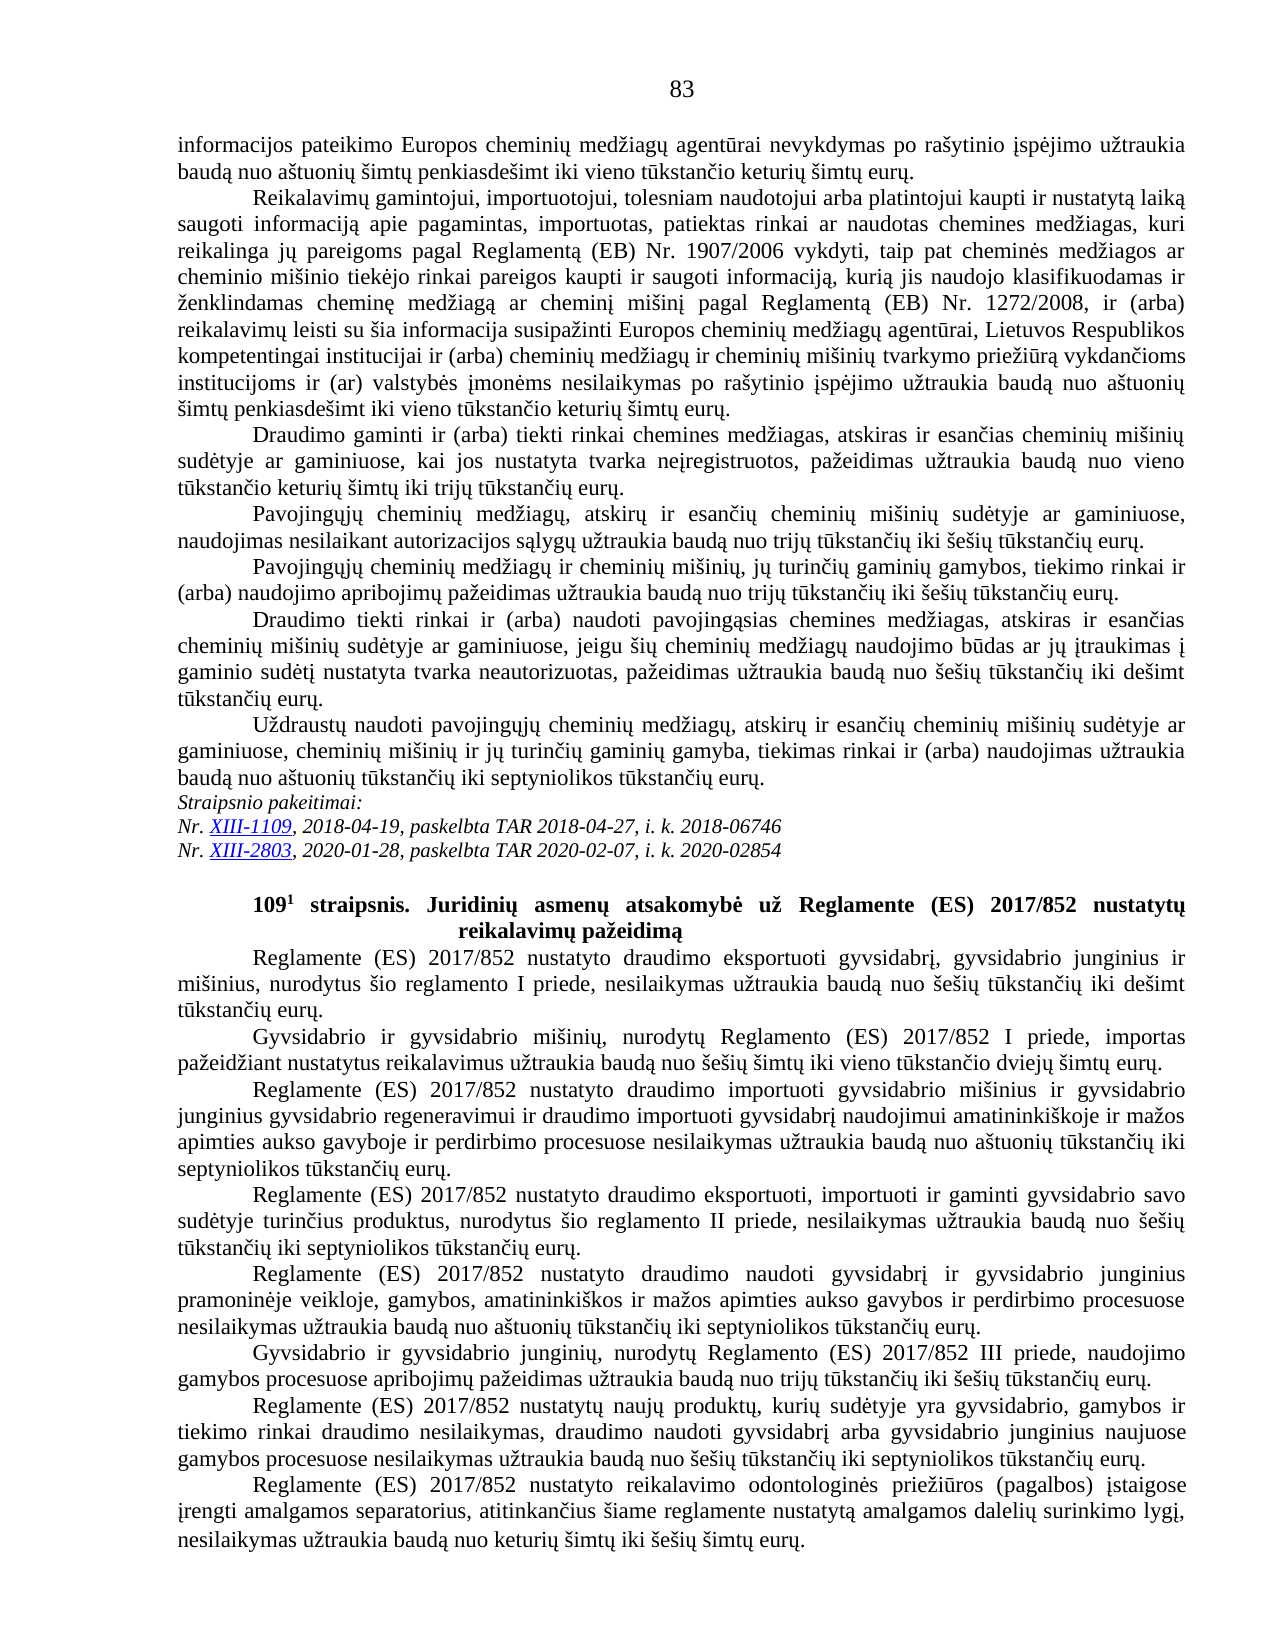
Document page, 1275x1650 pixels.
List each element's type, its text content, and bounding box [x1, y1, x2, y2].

text Nr. XIII-1109, 2018-04-19, paskelbta TAR 2018-04-27, i. k. 2018-06746 [177, 814, 1186, 838]
text Gyvsidabrio ir gyvsidabrio junginių, nurodytų Reglamento (ES) 2017/852 III priede, naudojimo gamybos procesuose apribojimų pažeidimas užtraukia baudą nuo trijų tūkstančių iki šešių tūkstančių eurų. [177, 1339, 1186, 1392]
text Pavojingųjų cheminių medžiagų ir cheminių mišinių, jų turinčių gaminių gamybos, tiekimo rinkai ir (arba) naudojimo apribojimų pažeidimas užtraukia baudą nuo trijų tūkstančių iki šešių tūkstančių eurų. [177, 553, 1186, 606]
text Draudimo gaminti ir (arba) tiekti rinkai chemines medžiagas, atskiras ir esančias cheminių mišinių sudėtyje ar gaminiuose, kai jos nustatyta tvarka neįregistruotos, pažeidimas užtraukia baudą nuo vieno tūkstančio keturių šimtų iki trijų tūkstančių eurų. [177, 421, 1186, 500]
text 1091 straipsnis. Juridinių asmenų atsakomybė už Reglamente (ES) 2017/852 nustatytų reikalavimų pažeidimą [252, 891, 1186, 944]
text Reglamente (ES) 2017/852 nustatytų naujų produktų, kurių sudėtyje yra gyvsidabrio, gamybos ir tiekimo rinkai draudimo nesilaikymas, draudimo naudoti gyvsidabrį arba gyvsidabrio junginius naujuose gamybos procesuose nesilaikymas užtraukia baudą nuo šešių tūkstančių iki septyniolikos tūkstančių eurų. [177, 1392, 1186, 1471]
text Reglamente (ES) 2017/852 nustatyto draudimo naudoti gyvsidabrį ir gyvsidabrio junginius pramoninėje veikloje, gamybos, amatininkiškos ir mažos apimties aukso gavybos ir perdirbimo procesuose nesilaikymas užtraukia baudą nuo aštuonių tūkstančių iki septyniolikos tūkstančių eurų. [177, 1260, 1186, 1339]
text Reglamente (ES) 2017/852 nustatyto draudimo eksportuoti, importuoti ir gaminti gyvsidabrio savo sudėtyje turinčius produktus, nurodytus šio reglamento II priede, nesilaikymas užtraukia baudą nuo šešių tūkstančių iki septyniolikos tūkstančių eurų. [177, 1181, 1186, 1260]
text Pavojingųjų cheminių medžiagų, atskirų ir esančių cheminių mišinių sudėtyje ar gaminiuose, naudojimas nesilaikant autorizacijos sąlygų užtraukia baudą nuo trijų tūkstančių iki šešių tūkstančių eurų. [177, 500, 1186, 553]
text Reglamente (ES) 2017/852 nustatyto draudimo eksportuoti gyvsidabrį, gyvsidabrio junginius ir mišinius, nurodytus šio reglamento I priede, nesilaikymas užtraukia baudą nuo šešių tūkstančių iki dešimt tūkstančių eurų. [177, 944, 1186, 1023]
text Uždraustų naudoti pavojingųjų cheminių medžiagų, atskirų ir esančių cheminių mišinių sudėtyje ar gaminiuose, cheminių mišinių ir jų turinčių gaminių gamyba, tiekimas rinkai ir (arba) naudojimas užtraukia baudą nuo aštuonių tūkstančių iki septyniolikos tūkstančių eurų. [177, 711, 1186, 790]
text Straipsnio pakeitimai: [177, 790, 1186, 814]
text Reikalavimų gamintojui, importuotojui, tolesniam naudotojui arba platintojui kaupti ir nustatytą laiką saugoti informaciją apie pagamintas, importuotas, patiektas rinkai ar naudotas chemines medžiagas, kuri reikalinga jų pareigoms pagal Reglamentą (EB) Nr. 1907/2006 vykdyti, taip pat cheminės medžiagos ar cheminio mišinio tiekėjo rinkai pareigos kaupti ir saugoti informaciją, kurią jis naudojo klasifikuodamas ir ženklindamas cheminę medžiagą ar cheminį mišinį pagal Reglamentą (EB) Nr. 1272/2008, ir (arba) reikalavimų leisti su šia informacija susipažinti Europos cheminių medžiagų agentūrai, Lietuvos Respublikos kompetentingai institucijai ir (arba) cheminių medžiagų ir cheminių mišinių tvarkymo priežiūrą vykdančioms institucijoms ir (ar) valstybės įmonėms nesilaikymas po rašytinio įspėjimo užtraukia baudą nuo aštuonių šimtų penkiasdešimt iki vieno tūkstančio keturių šimtų eurų. [177, 184, 1186, 421]
text Draudimo tiekti rinkai ir (arba) naudoti pavojingąsias chemines medžiagas, atskiras ir esančias cheminių mišinių sudėtyje ar gaminiuose, jeigu šių cheminių medžiagų naudojimo būdas ar jų įtraukimas į gaminio sudėtį nustatyta tvarka neautorizuotas, pažeidimas užtraukia baudą nuo šešių tūkstančių iki dešimt tūkstančių eurų. [177, 606, 1186, 711]
text informacijos pateikimo Europos cheminių medžiagų agentūrai nevykdymas po rašytinio įspėjimo užtraukia baudą nuo aštuonių šimtų penkiasdešimt iki vieno tūkstančio keturių šimtų eurų. [177, 131, 1186, 184]
text Nr. XIII-2803, 2020-01-28, paskelbta TAR 2020-02-07, i. k. 2020-02854 [177, 838, 1186, 862]
text Gyvsidabrio ir gyvsidabrio mišinių, nurodytų Reglamento (ES) 2017/852 I priede, importas pažeidžiant nustatytus reikalavimus užtraukia baudą nuo šešių šimtų iki vieno tūkstančio dviejų šimtų eurų. [177, 1023, 1186, 1076]
text Reglamente (ES) 2017/852 nustatyto reikalavimo odontologinės priežiūros (pagalbos) įstaigose įrengti amalgamos separatorius, atitinkančius šiame reglamente nustatytą amalgamos dalelių surinkimo lygį, nesilaikymas užtraukia baudą nuo keturių šimtų iki šešių šimtų eurų. [177, 1471, 1186, 1552]
text Reglamente (ES) 2017/852 nustatyto draudimo importuoti gyvsidabrio mišinius ir gyvsidabrio junginius gyvsidabrio regeneravimui ir draudimo importuoti gyvsidabrį naudojimui amatininkiškoje ir mažos apimties aukso gavyboje ir perdirbimo procesuose nesilaikymas užtraukia baudą nuo aštuonių tūkstančių iki septyniolikos tūkstančių eurų. [177, 1076, 1186, 1181]
